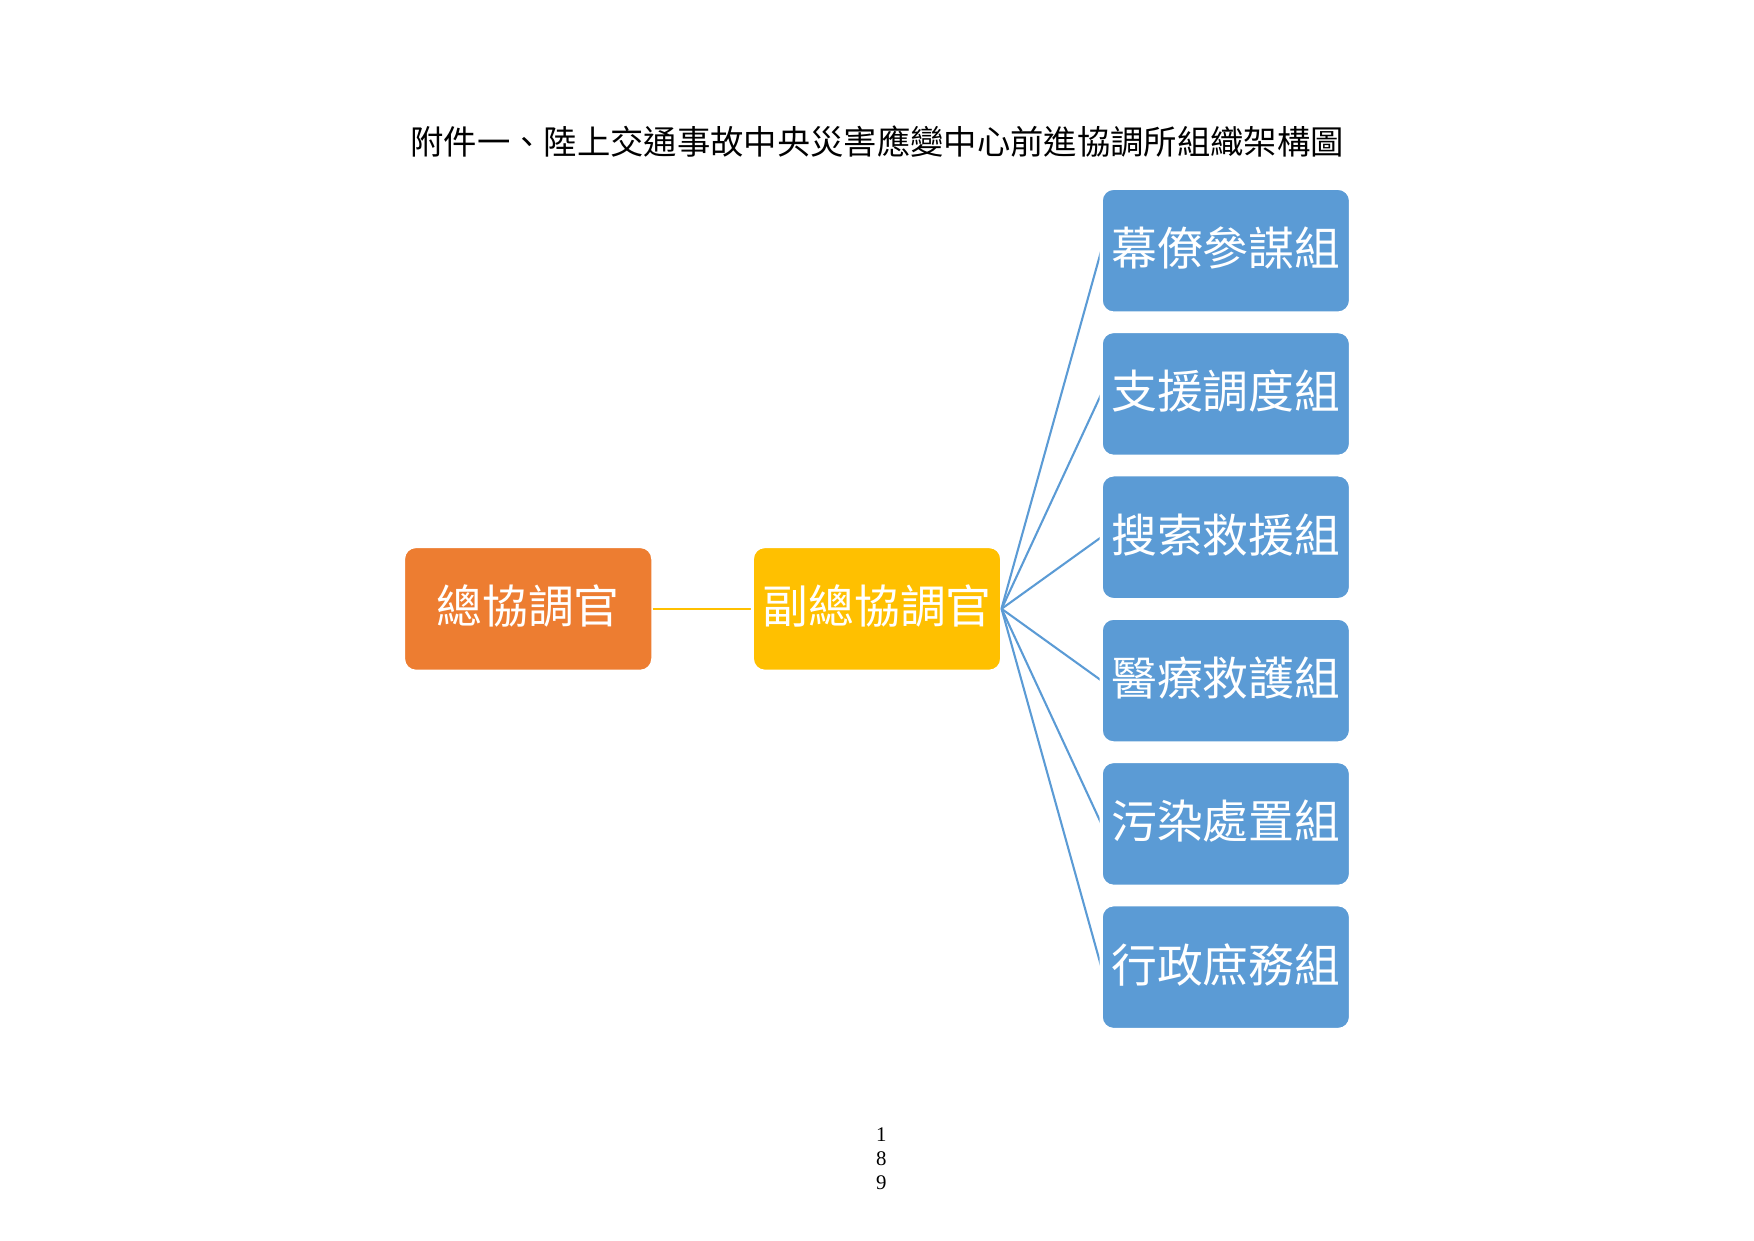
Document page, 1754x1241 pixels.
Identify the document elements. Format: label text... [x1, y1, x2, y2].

text 附件一、陸上交通事故中央災害應變中心前進協調所組織架構圖 [118, 98, 1636, 1036]
